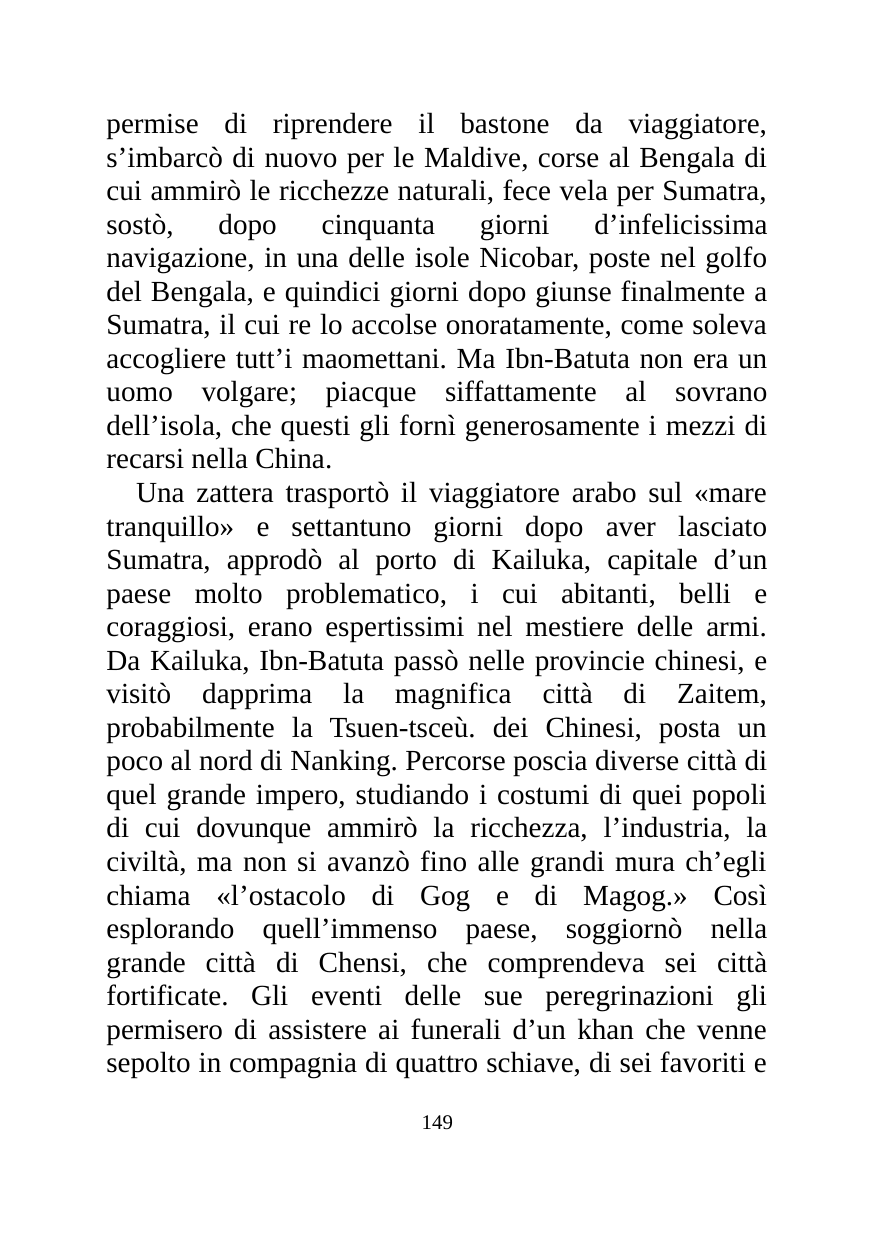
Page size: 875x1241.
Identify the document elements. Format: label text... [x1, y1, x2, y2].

text permise di riprendere il bastone da viaggiatore, s’imbarcò di nuovo per le Maldive, corse al Bengala di cui ammirò le ricchezze naturali, fece vela per Sumatra, sostò, dopo cinquanta giorni d’infelicissima navigazione, in una delle isole Nicobar, poste nel golfo del Bengala, e quindici giorni dopo giunse finalmente a Sumatra, il cui re lo accolse onoratamente, come soleva accogliere tutt’i maomettani. Ma Ibn-Batuta non era un uomo volgare; piacque siffattamente al sovrano dell’isola, che questi gli fornì generosamente i mezzi di recarsi nella China. [106, 106, 768, 475]
text Una zattera trasportò il viaggiatore arabo sul «mare tranquillo» e settantuno giorni dopo aver lasciato Sumatra, approdò al porto di Kailuka, capitale d’un paese molto problematico, i cui abitanti, belli e coraggiosi, erano espertissimi nel mestiere delle armi. Da Kailuka, Ibn-Batuta passò nelle provincie chinesi, e visitò dapprima la magnifica città di Zaitem, probabilmente la Tsuen-tsceù. dei Chinesi, posta un poco al nord di Nanking. Percorse poscia diverse città di quel grande impero, studiando i costumi di quei popoli di cui dovunque ammirò la ricchezza, l’industria, la civiltà, ma non si avanzò fino alle grandi mura ch’egli chiama «l’ostacolo di Gog e di Magog.» Così esplorando quell’immenso paese, soggiornò nella grande città di Chensi, che comprendeva sei città fortificate. Gli eventi delle sue peregrinazioni gli permisero di assistere ai funerali d’un khan che venne sepolto in compagnia di quattro schiave, di sei favoriti e [106, 475, 768, 1079]
